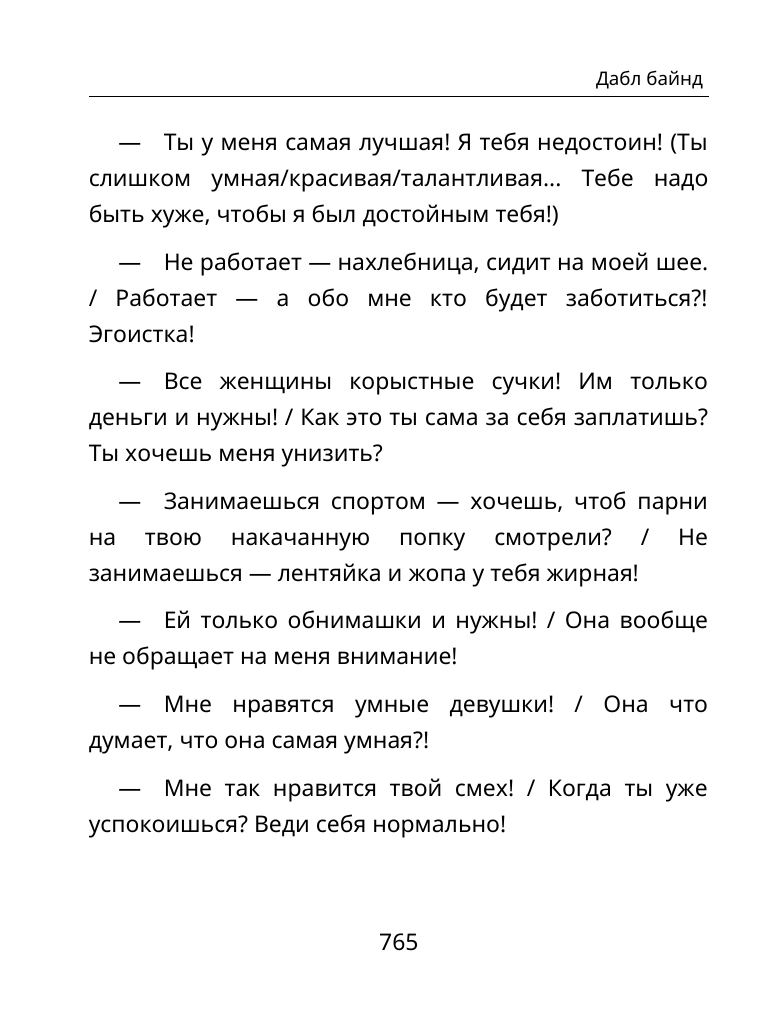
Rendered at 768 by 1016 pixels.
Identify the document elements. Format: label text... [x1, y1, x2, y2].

list Мне так нравится твой смех! / Когда ты уже успокоишься? Веди себя нормально! [88, 772, 709, 839]
list Ей только обнимашки и нужны! / Она вообще не обращает на меня внимание! [88, 604, 709, 672]
list Ты у меня самая лучшая! Я тебя недостоин! (Ты слишком умная/красивая/талантливая... Тебе надо быть хуже, чтобы я был достойным тебя!) [88, 126, 709, 229]
list Занимаешься спортом — хочешь, чтоб парни на твою накачанную попку смотрели? / Не занимаешься — лентяйка и жопа у тебя жирная! [88, 485, 709, 588]
list Мне нравятся умные девушки! / Она что думает, что она самая умная?! [88, 688, 709, 755]
list Все женщины корыстные сучки! Им только деньги и нужны! / Как это ты сама за себя заплатишь? Ты хочешь меня унизить? [88, 365, 709, 468]
list Не работает — нахлебница, сидит на моей шее. / Работает — а обо мне кто будет заботиться?! Эгоистка! [88, 246, 709, 349]
